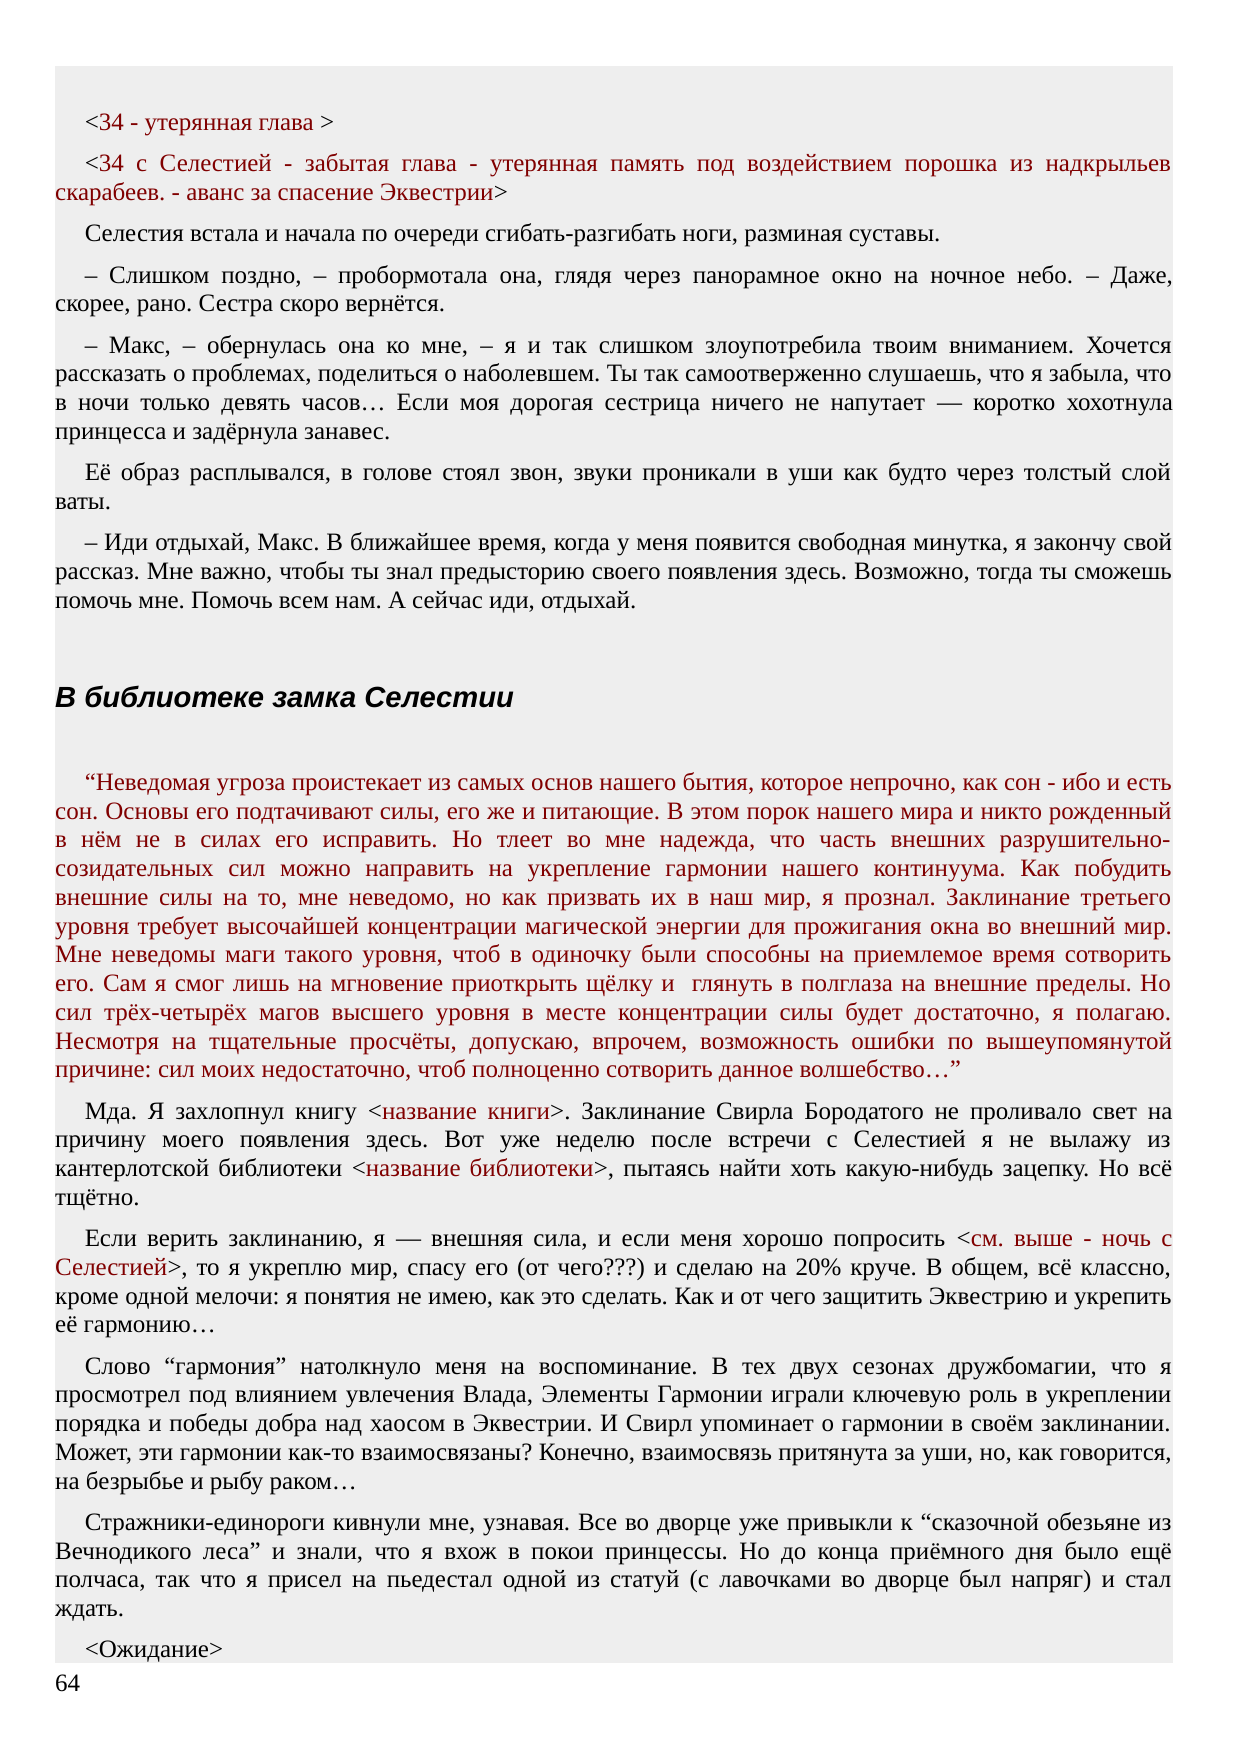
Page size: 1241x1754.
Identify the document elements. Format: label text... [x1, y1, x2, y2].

text Селестия встала и начала по очереди сгибать-разгибать ноги, разминая суставы. [55, 218, 1173, 247]
text <Ожидание> [55, 1634, 1173, 1663]
text <34 с Селестией - забытая глава - утерянная память под воздействием порошка из надкрыльев скарабеев. - аванс за спасение Эквестрии> [55, 148, 1173, 206]
text <34 - утерянная глава > [55, 107, 1173, 136]
text “Неведомая угроза проистекает из самых основ нашего бытия, которое непрочно, как сон - ибо и есть сон. Основы его подтачивают силы, его же и питающие. В этом порок нашего мира и никто рожденный в нём не в силах его исправить. Но тлеет во мне надежда, что часть внешних разрушительно-созидательных сил можно направить на укрепление гармонии нашего континуума. Как побудить внешние силы на то, мне неведомо, но как призвать их в наш мир, я прознал. Заклинание третьего уровня требует высочайшей концентрации магической энергии для прожигания окна во внешний мир. Мне неведомы маги такого уровня, чтоб в одиночку были способны на приемлемое время сотворить его. Сам я смог лишь на мгновение приоткрыть щёлку и глянуть в полглаза на внешние пределы. Но сил трёх-четырёх магов высшего уровня в месте концентрации силы будет достаточно, я полагаю. Несмотря на тщательные просчёты, допускаю, впрочем, возможность ошибки по вышеупомянутой причине: сил моих недостаточно, чтоб полноценно сотворить данное волшебство…” [55, 767, 1173, 1083]
text Стражники-единороги кивнули мне, узнавая. Все во дворце уже привыкли к “сказочной обезьяне из Вечнодикого леса” и знали, что я вхож в покои принцессы. Но до конца приёмного дня было ещё полчаса, так что я присел на пьедестал одной из статуй (с лавочками во дворце был напряг) и стал ждать. [55, 1507, 1173, 1622]
text Её образ расплывался, в голове стоял звон, звуки проникали в уши как будто через толстый слой ваты. [55, 457, 1173, 515]
text Мда. Я захлопнул книгу <название книги>. Заклинание Свирла Бородатого не проливало свет на причину моего появления здесь. Вот уже неделю после встречи с Селестией я не вылажу из кантерлотской библиотеки <название библиотеки>, пытаясь найти хоть какую-нибудь зацепку. Но всё тщётно. [55, 1096, 1173, 1211]
text – Иди отдыхай, Макс. В ближайшее время, когда у меня появится свободная минутка, я закончу свой рассказ. Мне важно, чтобы ты знал предысторию своего появления здесь. Возможно, тогда ты сможешь помочь мне. Помочь всем нам. А сейчас иди, отдыхай. [55, 527, 1173, 613]
subtitle В библиотеке замка Селестии [55, 680, 1173, 713]
text Если верить заклинанию, я — внешняя сила, и если меня хорошо попросить <см. выше - ночь с Селестией>, то я укреплю мир, спасу его (от чего???) и сделаю на 20% круче. В общем, всё классно, кроме одной мелочи: я понятия не имею, как это сделать. Как и от чего защитить Эквестрию и укрепить её гармонию… [55, 1223, 1173, 1338]
text Слово “гармония” натолкнуло меня на воспоминание. В тех двух сезонах дружбомагии, что я просмотрел под влиянием увлечения Влада, Элементы Гармонии играли ключевую роль в укреплении порядка и победы добра над хаосом в Эквестрии. И Свирл упоминает о гармонии в своём заклинании. Может, эти гармонии как-то взаимосвязаны? Конечно, взаимосвязь притянута за уши, но, как говорится, на безрыбье и рыбу раком… [55, 1351, 1173, 1494]
text – Слишком поздно, – пробормотала она, глядя через панорамное окно на ночное небо. – Даже, скорее, рано. Сестра скоро вернётся. [55, 260, 1173, 317]
text – Макс, – обернулась она ко мне, – я и так слишком злоупотребила твоим вниманием. Хочется рассказать о проблемах, поделиться о наболевшем. Ты так самоотверженно слушаешь, что я забыла, что в ночи только девять часов… Если моя дорогая сестрица ничего не напутает — коротко хохотнула принцесса и задёрнула занавес. [55, 330, 1173, 445]
